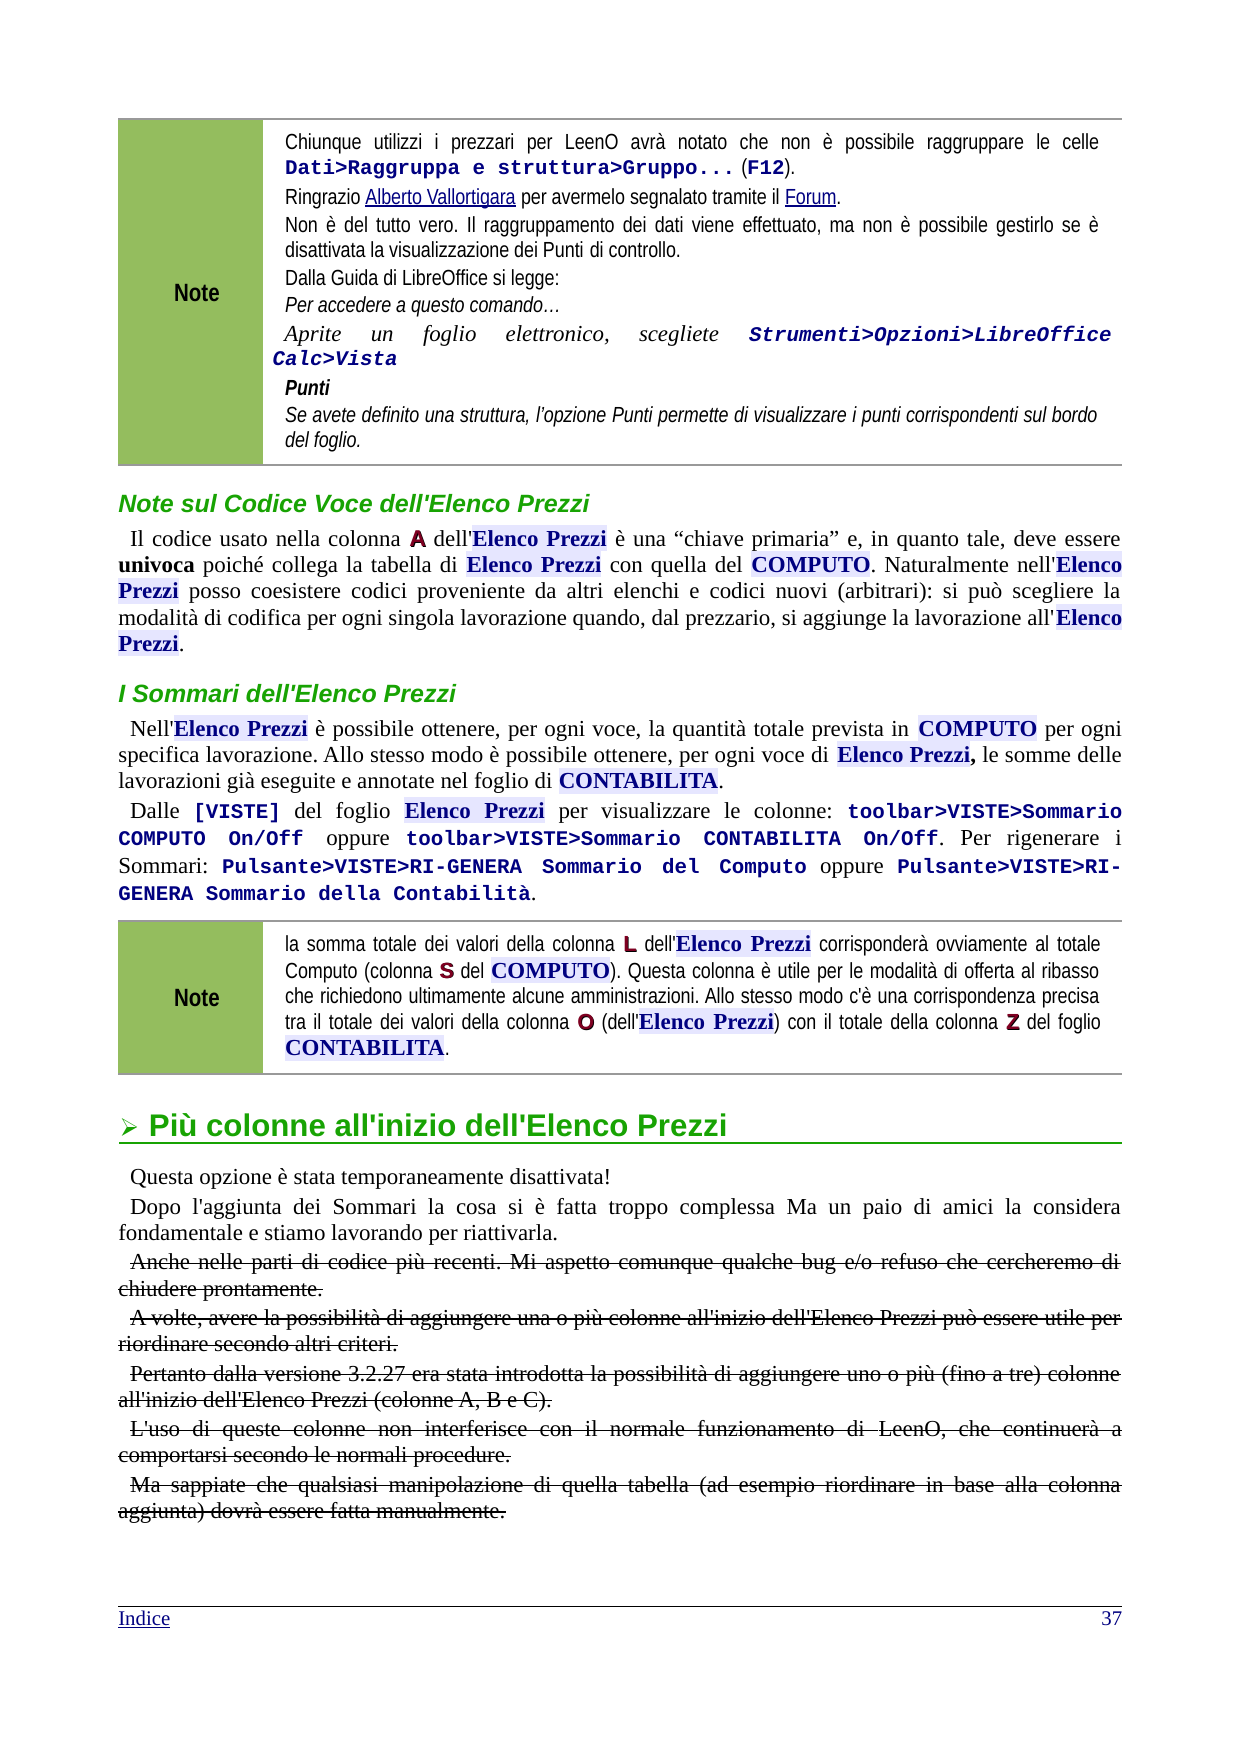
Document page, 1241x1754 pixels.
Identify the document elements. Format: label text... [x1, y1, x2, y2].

table_header Note [118, 922, 263, 1073]
text L'uso di queste colonne non interferisce con il normale funzionamento di LeenO, che continuerà a comportarsi secondo le normali procedure. [118, 1415, 1122, 1468]
text Nell'Elenco Prezzi è possibile ottenere, per ogni voce, la quantità totale prevista in COMPUTO per ogni specifica lavorazione. Allo stesso modo è possibile ottenere, per ogni voce di Elenco Prezzi, le somme delle lavorazioni già eseguite e annotate nel foglio di CONTABILITA. [118, 715, 1122, 794]
text A volte, avere la possibilità di aggiungere una o più colonne all'inizio dell'Elenco Prezzi può essere utile per riordinare secondo altri criteri. [118, 1304, 1122, 1357]
text Anche nelle parti di codice più recenti. Mi aspetto comunque qualche bug e/o refuso che cercheremo di chiudere prontamente. [118, 1248, 1122, 1301]
text Ma sappiate che qualsiasi manipolazione di quella tabella (ad esempio riordinare in base alla colonna aggiunta) dovrà essere fatta manualmente. [118, 1471, 1122, 1523]
text Dopo l'aggiunta dei Sommari la cosa si è fatta troppo complessa Ma un paio di amici la considera fondamentale e stiamo lavorando per riattivarla. [118, 1193, 1122, 1245]
text Questa opzione è stata temporaneamente disattivata! [118, 1163, 1122, 1190]
text Dalle [VISTE] del foglio Elenco Prezzi per visualizzare le colonne: toolbar>VISTE>Sommario COMPUTO On/Off oppure toolbar>VISTE>Sommario CONTABILITA On/Off. Per rigenerare i Sommari: Pulsante>VISTE>RI-GENERA Sommario del Computo oppure Pulsante>VISTE>RI-GENERA Sommario della Contabilità. [118, 797, 1122, 907]
subtitle Più colonne all'inizio dell'Elenco Prezzi [119, 1107, 1122, 1142]
table_header Chiunque utilizzi i prezzari per LeenO avrà notato che non è possibile raggruppare le celle Dati>Raggruppa e struttura>Gruppo... (F12). Ringrazio Alberto Vallortigara per avermelo segnalato tramite il Forum. Non è del tutto vero. Il raggruppamento dei dati viene effettuato, ma non è possibile gestirlo se è disattivata la visualizzazione dei Punti di controllo. Dalla Guida di LibreOffice si legge: Per accedere a questo comando… Aprite un foglio elettronico, scegliete Strumenti>Opzioni>LibreOffice Calc>Vista Punti Se avete definito una struttura, l’opzione Punti permette di visualizzare i punti corrispondenti sul bordo del foglio. [264, 120, 1122, 464]
subtitle Note sul Codice Voce dell'Elenco Prezzi [118, 489, 1122, 518]
table_header Note [118, 120, 263, 464]
table_header la somma totale dei valori della colonna L dell'Elenco Prezzi corrisponderà ovviamente al totale Computo (colonna S del COMPUTO). Questa colonna è utile per le modalità di offerta al ribasso che richiedono ultimamente alcune amministrazioni. Allo stesso modo c'è una corrispondenza precisa tra il totale dei valori della colonna O (dell'Elenco Prezzi) con il totale della colonna Z del foglio CONTABILITA. [264, 922, 1122, 1073]
text Pertanto dalla versione 3.2.27 era stata introdotta la possibilità di aggiungere uno o più (fino a tre) colonne all'inizio dell'Elenco Prezzi (colonne A, B e C). [118, 1359, 1122, 1412]
subtitle I Sommari dell'Elenco Prezzi [118, 679, 1122, 708]
text Il codice usato nella colonna A dell'Elenco Prezzi è una “chiave primaria” e, in quanto tale, deve essere univoca poiché collega la tabella di Elenco Prezzi con quella del COMPUTO. Naturalmente nell'Elenco Prezzi posso coesistere codici proveniente da altri elenchi e codici nuovi (arbitrari): si può scegliere la modalità di codifica per ogni singola lavorazione quando, dal prezzario, si aggiunge la lavorazione all'Elenco Prezzi. [118, 524, 1122, 656]
